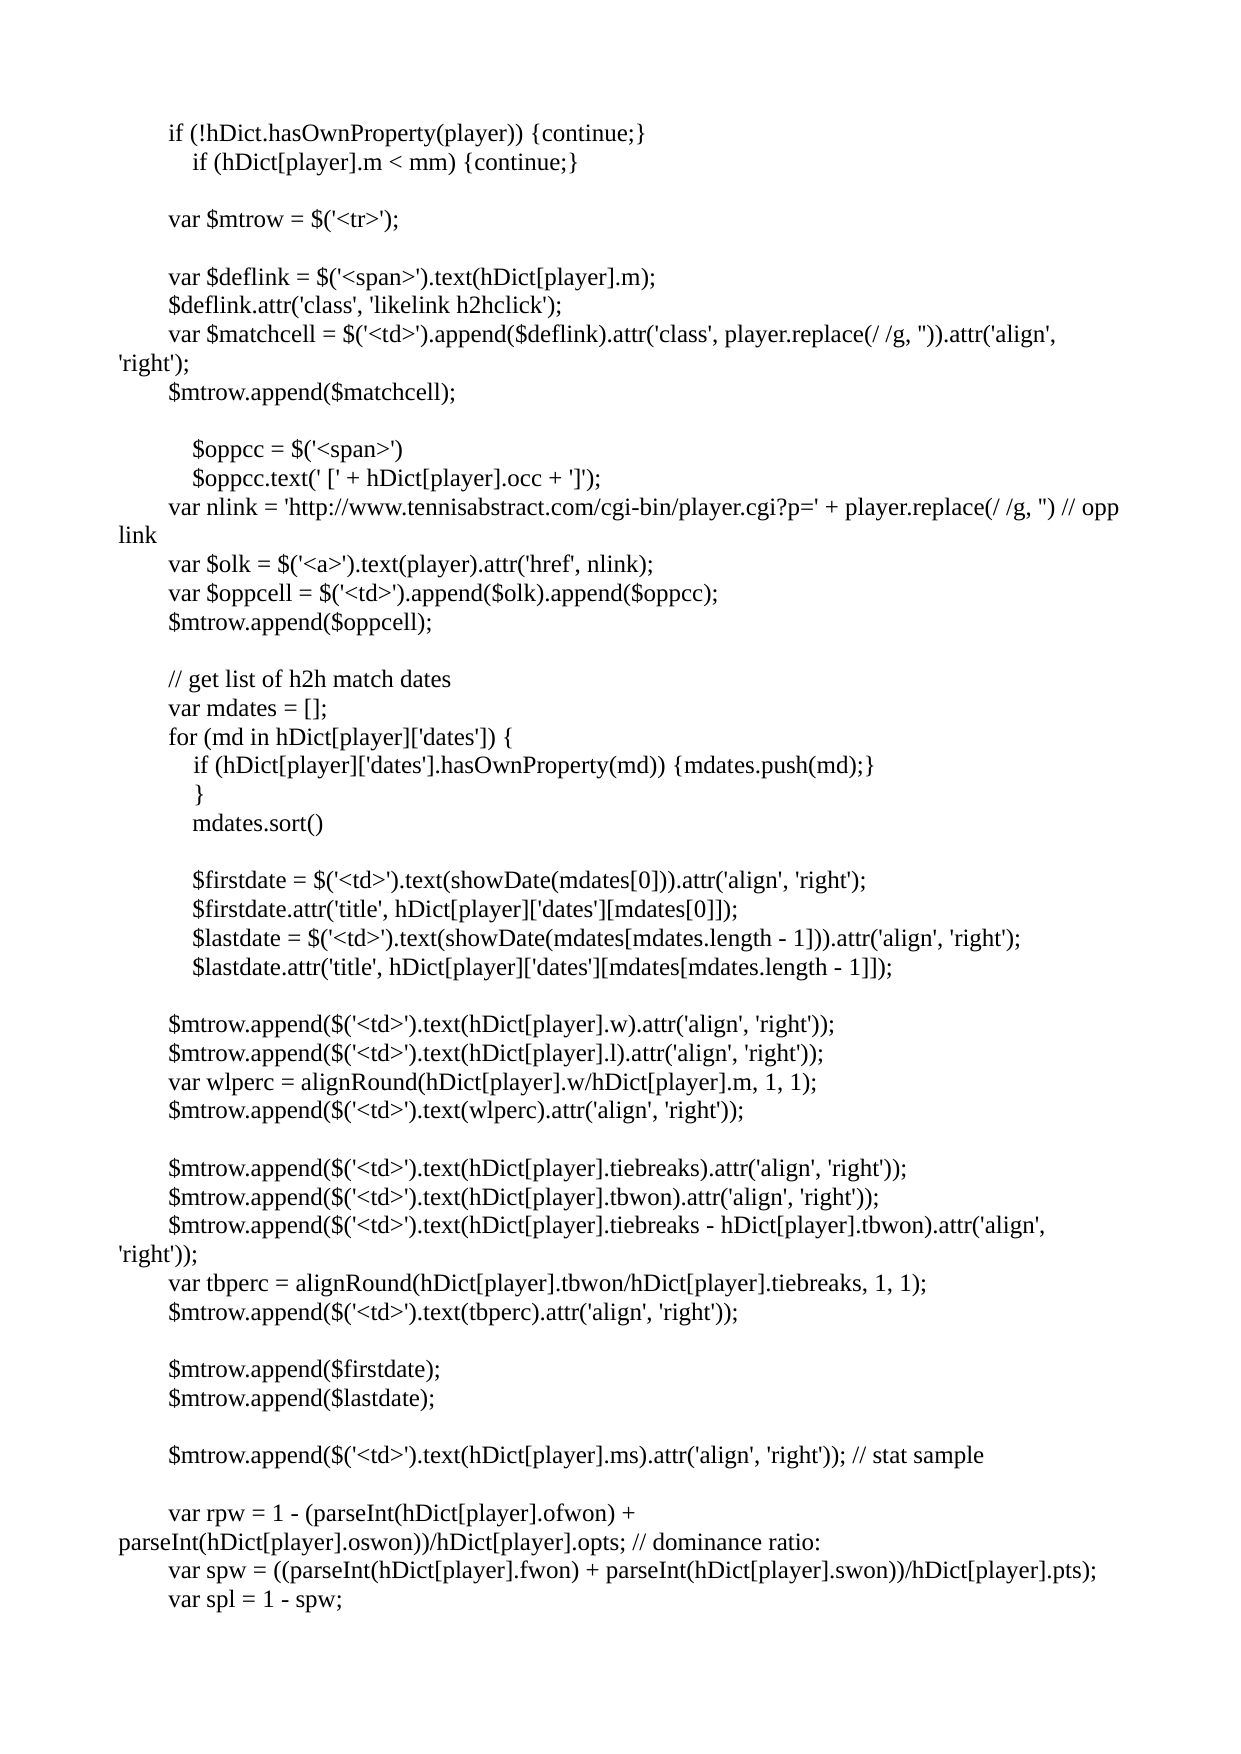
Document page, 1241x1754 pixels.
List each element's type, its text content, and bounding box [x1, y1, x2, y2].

text $lastdate.attr('title', hDict[player]['dates'][mdates[mdates.length - 1]]); [118, 952, 1122, 981]
text var nlink = 'http://www.tennisabstract.com/cgi-bin/player.cgi?p=' + player.replace(/ /g, '') // opp link [118, 492, 1122, 549]
text // get list of h2h match dates [118, 664, 1122, 693]
text if (!hDict.hasOwnProperty(player)) {continue;} [118, 118, 1122, 147]
text var tbperc = alignRound(hDict[player].tbwon/hDict[player].tiebreaks, 1, 1); [118, 1268, 1122, 1297]
text $mtrow.append($('<td>').text(hDict[player].l).attr('align', 'right')); [118, 1038, 1122, 1067]
text $mtrow.append($('<td>').text(wlperc).attr('align', 'right')); [118, 1096, 1122, 1124]
text var $matchcell = $('<td>').append($deflink).attr('class', player.replace(/ /g, '')).attr('align', 'right'); [118, 319, 1122, 377]
text $mtrow.append($('<td>').text(hDict[player].tiebreaks).attr('align', 'right')); [118, 1153, 1122, 1182]
text if (hDict[player].m < mm) {continue;} [118, 147, 1122, 176]
text $mtrow.append($('<td>').text(tbperc).attr('align', 'right')); [118, 1297, 1122, 1326]
text $mtrow.append($matchcell); [118, 377, 1122, 406]
text if (hDict[player]['dates'].hasOwnProperty(md)) {mdates.push(md);} [118, 751, 1122, 779]
text var $mtrow = $('<tr>'); [118, 204, 1122, 233]
text $mtrow.append($firstdate); [118, 1354, 1122, 1383]
text $lastdate = $('<td>').text(showDate(mdates[mdates.length - 1])).attr('align', 'right'); [118, 923, 1122, 952]
text mdates.sort() [118, 808, 1122, 837]
text var spl = 1 - spw; [118, 1584, 1122, 1613]
text $oppcc.text(' [' + hDict[player].occ + ']'); [118, 463, 1122, 492]
text $oppcc = $('<span>') [118, 434, 1122, 463]
text $mtrow.append($('<td>').text(hDict[player].tbwon).attr('align', 'right')); [118, 1182, 1122, 1211]
text } [118, 779, 1122, 808]
text var $deflink = $('<span>').text(hDict[player].m); [118, 262, 1122, 291]
text for (md in hDict[player]['dates']) { [118, 722, 1122, 751]
text $mtrow.append($lastdate); [118, 1383, 1122, 1412]
text $mtrow.append($('<td>').text(hDict[player].ms).attr('align', 'right')); // stat sample [118, 1441, 1122, 1469]
text $firstdate.attr('title', hDict[player]['dates'][mdates[0]]); [118, 894, 1122, 923]
text var spw = ((parseInt(hDict[player].fwon) + parseInt(hDict[player].swon))/hDict[player].pts); [118, 1556, 1122, 1584]
text $firstdate = $('<td>').text(showDate(mdates[0])).attr('align', 'right'); [118, 866, 1122, 894]
text var mdates = []; [118, 693, 1122, 722]
text var wlperc = alignRound(hDict[player].w/hDict[player].m, 1, 1); [118, 1067, 1122, 1096]
text $deflink.attr('class', 'likelink h2hclick'); [118, 291, 1122, 319]
text $mtrow.append($('<td>').text(hDict[player].tiebreaks - hDict[player].tbwon).attr('align', 'right')); [118, 1211, 1122, 1268]
text $mtrow.append($('<td>').text(hDict[player].w).attr('align', 'right')); [118, 1009, 1122, 1038]
text var $olk = $('<a>').text(player).attr('href', nlink); [118, 549, 1122, 578]
text var $oppcell = $('<td>').append($olk).append($oppcc); [118, 578, 1122, 607]
text $mtrow.append($oppcell); [118, 607, 1122, 636]
text var rpw = 1 - (parseInt(hDict[player].ofwon) + parseInt(hDict[player].oswon))/hDict[player].opts; // dominance ratio: [118, 1498, 1122, 1556]
